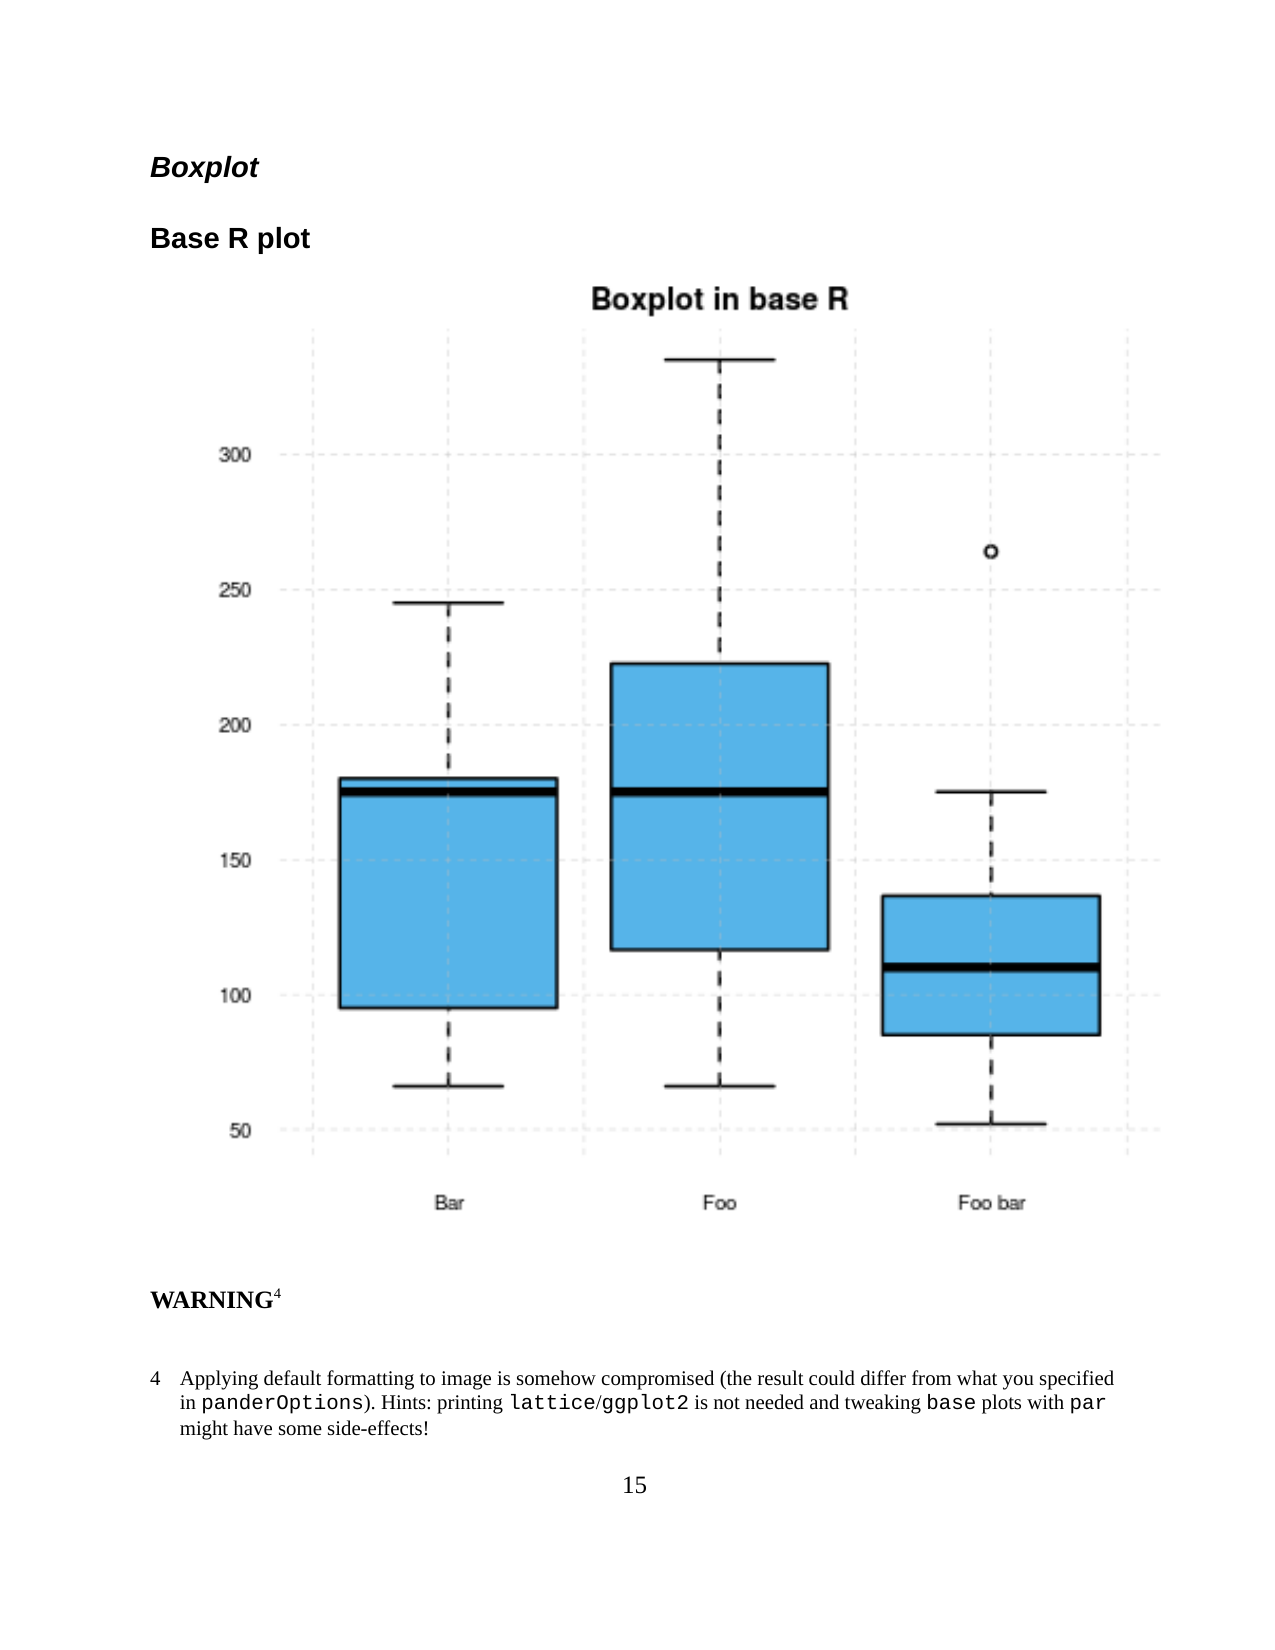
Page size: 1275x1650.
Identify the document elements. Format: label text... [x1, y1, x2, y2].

text Applying default formatting to image is somehow compromised (the result could differ from what you specified in panderOptions). Hints: printing lattice/ggplot2 is not needed and tweaking base plots with par might have some side-effects! [150, 1366, 1125, 1440]
subtitle Base R plot [150, 221, 1125, 254]
picture [150, 267, 1163, 1280]
subtitle Boxplot [150, 150, 1125, 183]
text WARNING [150, 1280, 1125, 1314]
